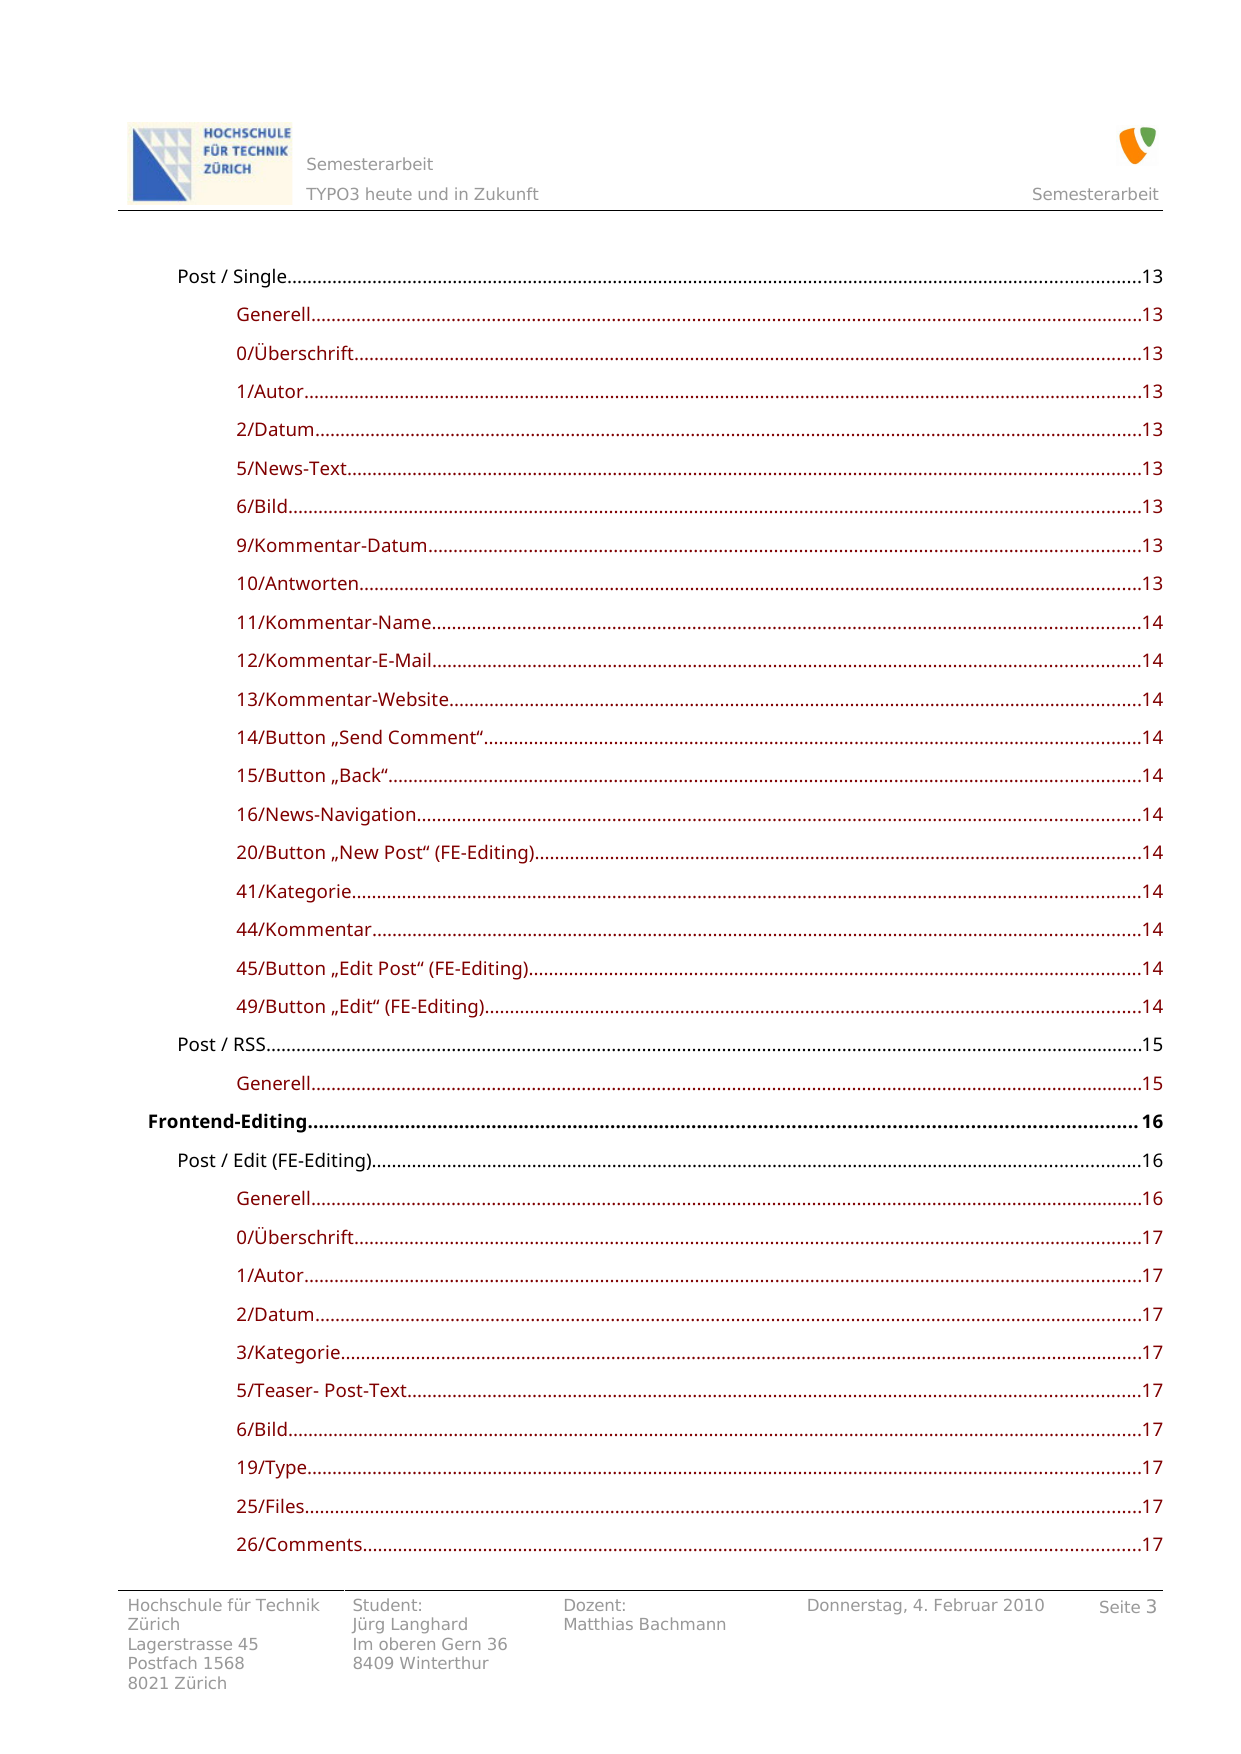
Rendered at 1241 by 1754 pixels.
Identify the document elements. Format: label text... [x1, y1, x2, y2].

text 19/Type 17 [236, 1454, 1163, 1480]
text 1/Autor 17 [236, 1262, 1163, 1288]
text Frontend-Editing 16 [148, 1108, 1163, 1134]
text 12/Kommentar-E-Mail 14 [236, 647, 1163, 673]
text 26/Comments 17 [236, 1531, 1163, 1557]
text 3/Kategorie 17 [236, 1339, 1163, 1365]
text 2/Datum 13 [236, 416, 1163, 442]
text 11/Kommentar-Name 14 [236, 608, 1163, 634]
text 1/Autor 13 [236, 378, 1163, 404]
text 20/Button „New Post“ (FE-Editing) 14 [236, 839, 1163, 865]
text Post / Single 13 [177, 263, 1163, 289]
text 49/Button „Edit“ (FE-Editing) 14 [236, 993, 1163, 1019]
text 0/Überschrift 13 [236, 339, 1163, 366]
text 13/Kommentar-Website 14 [236, 685, 1163, 711]
text Post / RSS 15 [177, 1031, 1163, 1057]
text 45/Button „Edit Post“ (FE-Editing) 14 [236, 954, 1163, 981]
picture [127, 122, 293, 205]
text Generell 13 [236, 301, 1163, 327]
text Post / Edit (FE-Editing) 16 [177, 1147, 1163, 1173]
picture [1116, 125, 1159, 166]
text 14/Button „Send Comment“ 14 [236, 724, 1163, 750]
text Generell 15 [236, 1070, 1163, 1096]
text 2/Datum 17 [236, 1300, 1163, 1326]
text 41/Kategorie 14 [236, 878, 1163, 904]
text 25/Files 17 [236, 1493, 1163, 1519]
text 0/Überschrift 17 [236, 1223, 1163, 1249]
text 9/Kommentar-Datum 13 [236, 532, 1163, 558]
text 5/Teaser- Post-Text 17 [236, 1377, 1163, 1403]
text 6/Bild 17 [236, 1416, 1163, 1442]
text 5/News-Text 13 [236, 455, 1163, 481]
text 15/Button „Back“ 14 [236, 762, 1163, 788]
text Generell 16 [236, 1185, 1163, 1211]
text 16/News-Navigation 14 [236, 801, 1163, 827]
text 6/Bild 13 [236, 493, 1163, 519]
text 44/Kommentar 14 [236, 916, 1163, 942]
text 10/Antworten 13 [236, 570, 1163, 596]
